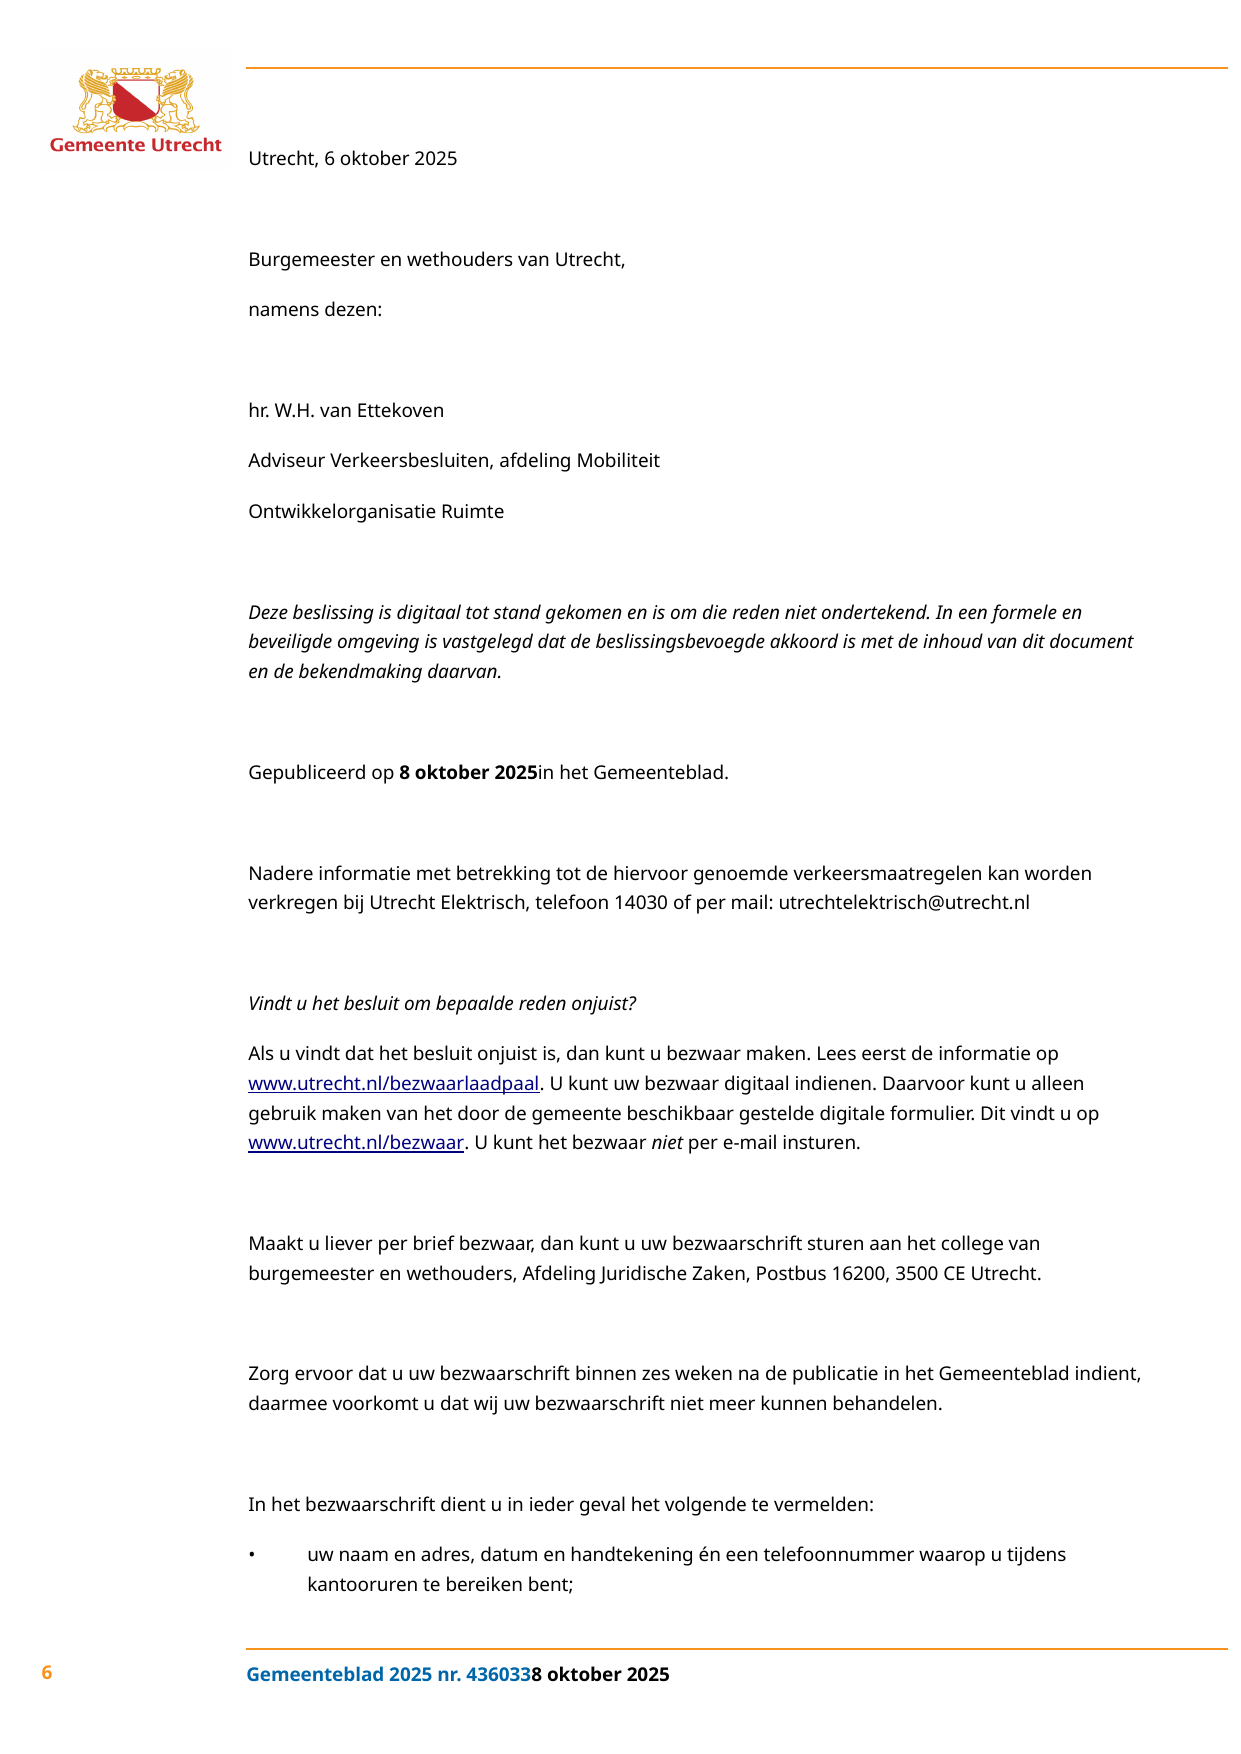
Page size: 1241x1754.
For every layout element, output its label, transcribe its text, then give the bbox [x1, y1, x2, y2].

text Vindt u het besluit om bepaalde reden onjuist? [248, 990, 1152, 1016]
text Adviseur Verkeersbesluiten, afdeling Mobiliteit [248, 448, 1152, 473]
text Utrecht, 6 oktober 2025 [248, 145, 1152, 171]
text namens dezen: [248, 296, 1152, 322]
text Gepubliceerd op 8 oktober 2025in het Gemeenteblad. [248, 759, 1152, 785]
text Nadere informatie met betrekking tot de hiervoor genoemde verkeersmaatregelen kan worden verkregen bij Utrecht Elektrisch, telefoon 14030 of per mail: utrechtelektrisch@utrecht.nl [248, 860, 1152, 915]
text Deze beslissing is digitaal tot stand gekomen en is om die reden niet ondertekend. In een formele en beveiligde omgeving is vastgelegd dat de beslissingsbevoegde akkoord is met de inhoud van dit document en de bekendmaking daarvan. [248, 599, 1152, 684]
text Als u vindt dat het besluit onjuist is, dan kunt u bezwaar maken. Lees eerst de informatie op www.utrecht.nl/bezwaarlaadpaal. U kunt uw bezwaar digitaal indienen. Daarvoor kunt u alleen gebruik maken van het door de gemeente beschikbaar gestelde digitale formulier. Dit vindt u op www.utrecht.nl/bezwaar. U kunt het bezwaar niet per e-mail insturen. [248, 1041, 1152, 1155]
text Maakt u liever per brief bezwaar, dan kunt u uw bezwaarschrift sturen aan het college van burgemeester en wethouders, Afdeling Juridische Zaken, Postbus 16200, 3500 CE Utrecht. [248, 1230, 1152, 1286]
text hr. W.H. van Ettekoven [248, 397, 1152, 423]
text Zorg ervoor dat u uw bezwaarschrift binnen zes weken na de publicatie in het Gemeenteblad indient, daarmee voorkomt u dat wij uw bezwaarschrift niet meer kunnen behandelen. [248, 1361, 1152, 1416]
list uw naam en adres, datum en handtekening én een telefoonnummer waarop u tijdens kantooruren te bereiken bent; [248, 1541, 1152, 1597]
text Ontwikkelorganisatie Ruimte [248, 498, 1152, 524]
picture [41, 47, 231, 172]
text In het bezwaarschrift dient u in ieder geval het volgende te vermelden: [248, 1491, 1152, 1517]
text Burgemeester en wethouders van Utrecht, [248, 246, 1152, 272]
